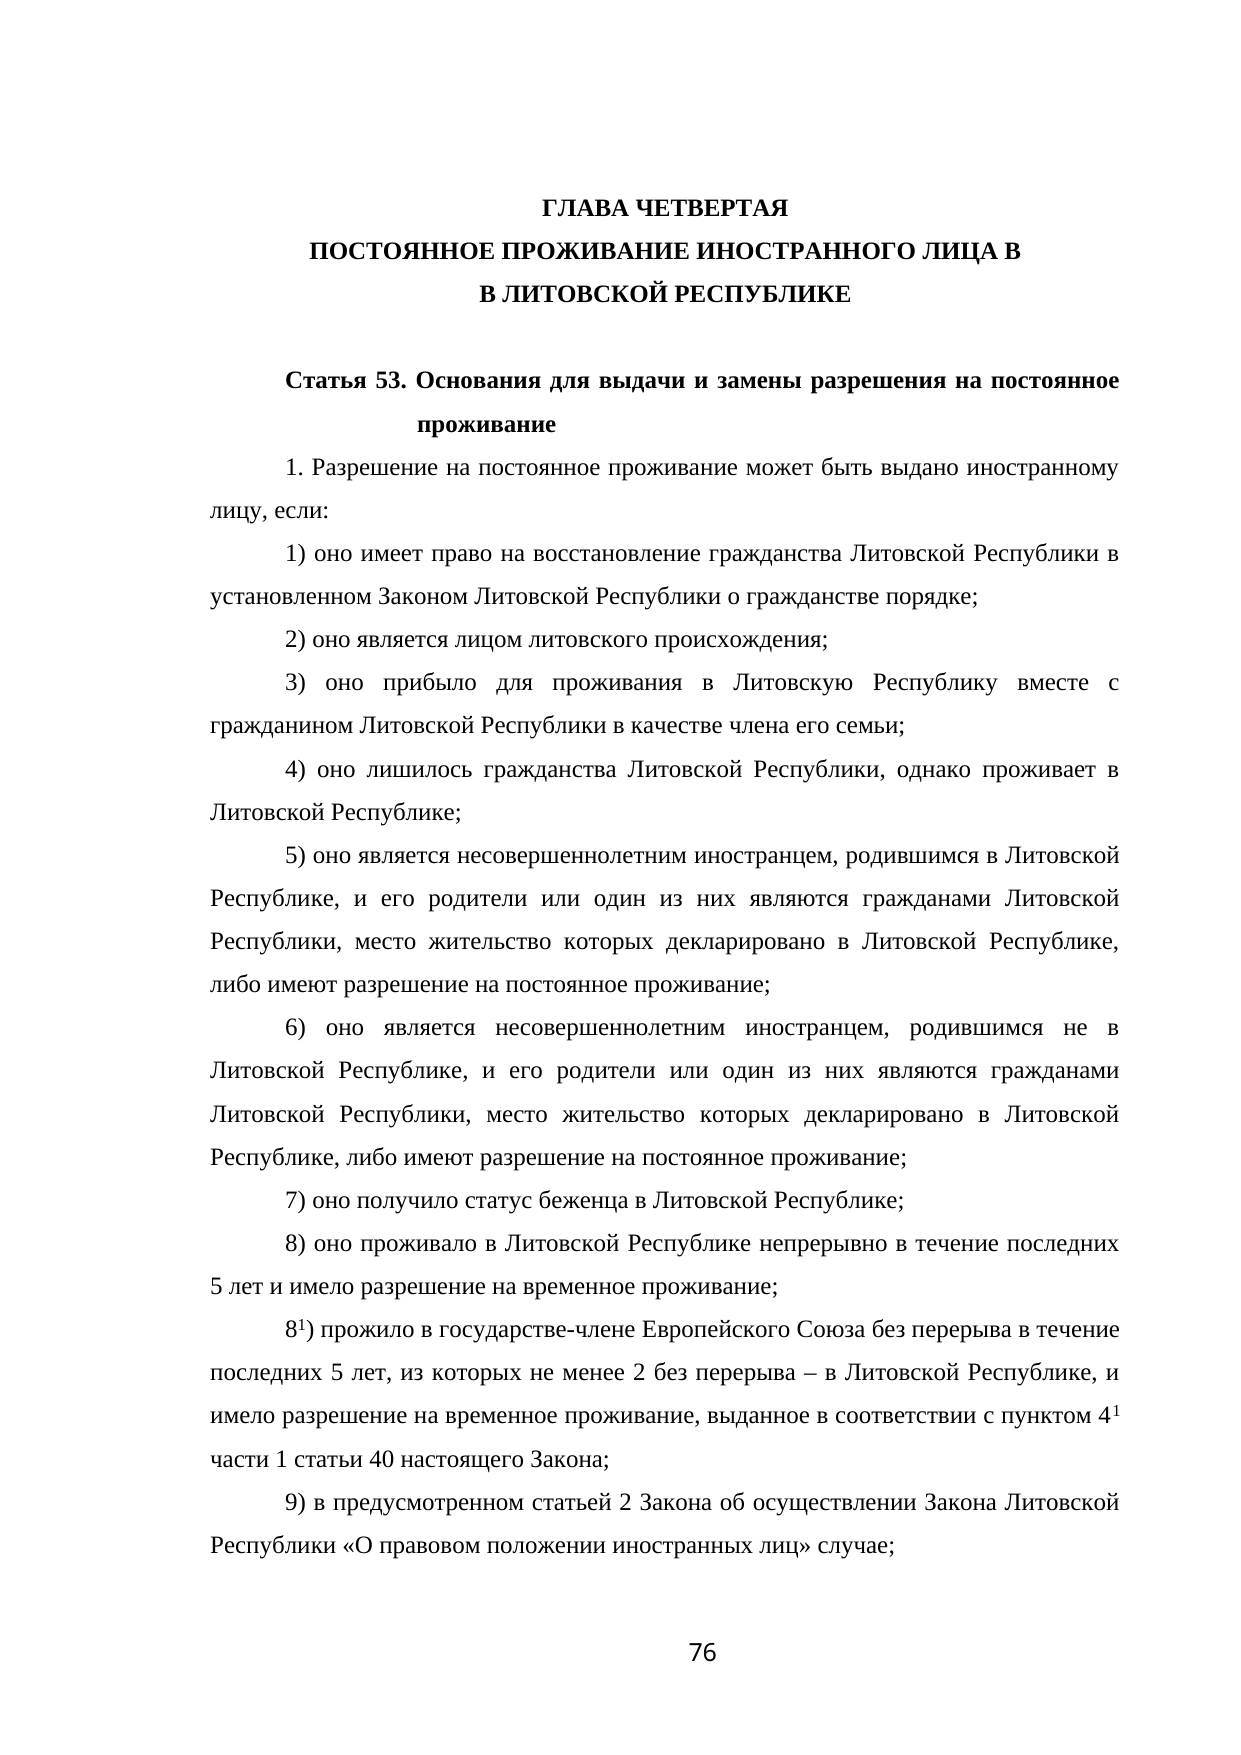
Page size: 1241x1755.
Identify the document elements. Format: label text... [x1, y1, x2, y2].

text ПОСТОЯННОЕ ПРОЖИВАНИЕ ИНОСТРАННОГО ЛИЦА В [210, 236, 1120, 265]
text ГЛАВА ЧЕТВЕРТАЯ [210, 193, 1120, 222]
text 81) прожило в государстве-члене Европейского Союза без перерыва в течение последних 5 лет, из которых не менее 2 без перерыва – в Литовской Республике, и имело разрешение на временное проживание, выданное в соответствии с пунктом 41 части 1 статьи 40 настоящего Закона; [210, 1314, 1120, 1472]
text Статья 53. Основания для выдачи и замены разрешения на постоянное проживание [285, 366, 1120, 437]
text 7) оно получило статус беженца в Литовской Республике; [210, 1185, 1120, 1214]
text 1. Разрешение на постоянное проживание может быть выдано иностранному лицу, если: [210, 452, 1120, 524]
text 5) оно является несовершеннолетним иностранцем, родившимся в Литовской Республике, и его родители или один из них являются гражданами Литовской Республики, место жительство которых декларировано в Литовской Республике, либо имеют разрешение на постоянное проживание; [210, 840, 1120, 998]
text 1) оно имеет право на восстановление гражданства Литовской Республики в установленном Законом Литовской Республики о гражданстве порядке; [210, 538, 1120, 610]
text 3) оно прибыло для проживания в Литовскую Республику вместе с гражданином Литовской Республики в качестве члена его семьи; [210, 667, 1120, 739]
text 6) оно является несовершеннолетним иностранцем, родившимся не в Литовской Республике, и его родители или один из них являются гражданами Литовской Республики, место жительство которых декларировано в Литовской Республике, либо имеют разрешение на постоянное проживание; [210, 1012, 1120, 1171]
text 8) оно проживало в Литовской Республике непрерывно в течение последних 5 лет и имело разрешение на временное проживание; [210, 1228, 1120, 1300]
text 9) в предусмотренном статьей 2 Закона об осуществлении Закона Литовской Республики «О правовом положении иностранных лиц» случае; [210, 1487, 1120, 1559]
text В ЛИТОВСКОЙ РЕСПУБЛИКЕ [210, 279, 1120, 308]
text 4) оно лишилось гражданства Литовской Республики, однако проживает в Литовской Республике; [210, 754, 1120, 826]
text 2) оно является лицом литовского происхождения; [210, 624, 1120, 653]
